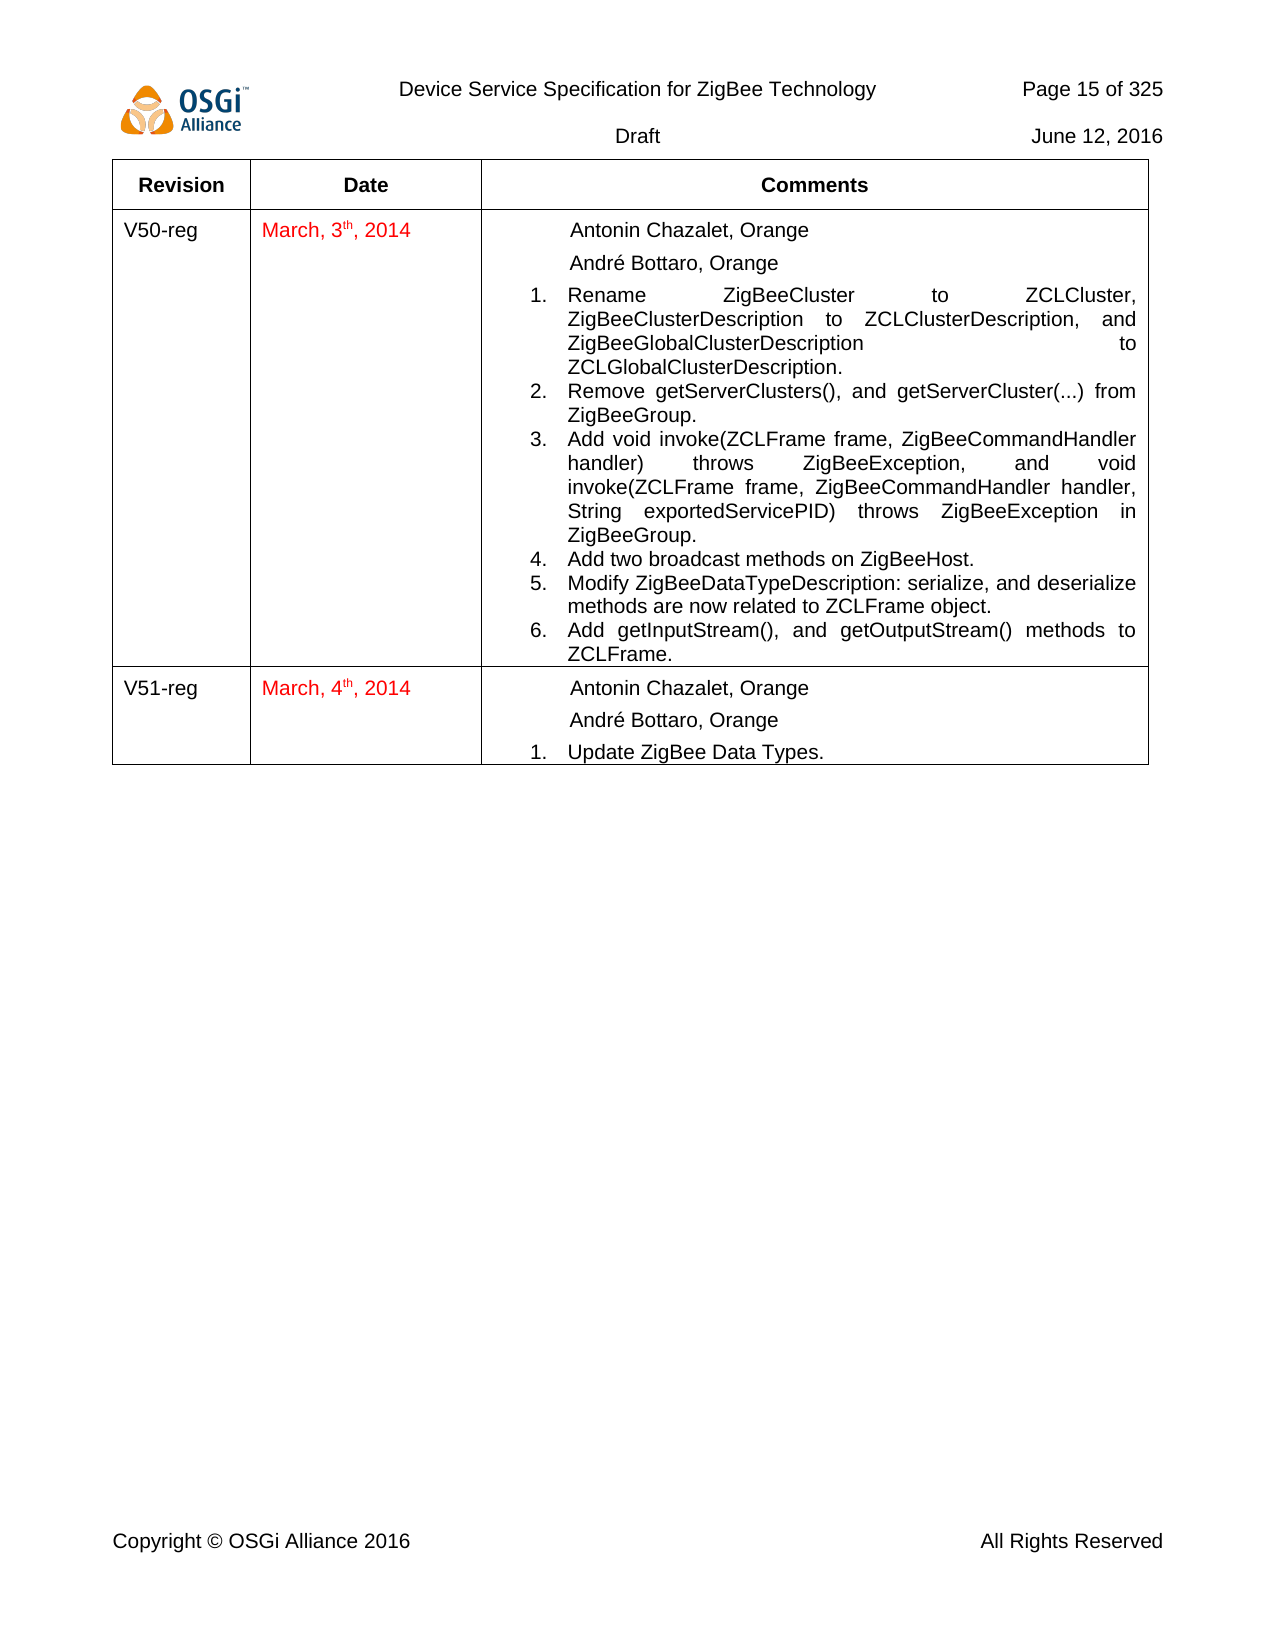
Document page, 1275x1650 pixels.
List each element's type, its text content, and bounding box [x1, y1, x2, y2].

table_cell March, 3th, 2014 [251, 210, 481, 666]
table_cell Antonin Chazalet, Orange André Bottaro, Orange Rename ZigBeeCluster to ZCLCluster, ZigBeeClusterDescription to ZCLClusterDescription, and ZigBeeGlobalClusterDescription to ZCLGlobalClusterDescription. Remove getServerClusters(), and getServerCluster(...) from ZigBeeGroup. Add void invoke(ZCLFrame frame, ZigBeeCommandHandler handler) throws ZigBeeException, and void invoke(ZCLFrame frame, ZigBeeCommandHandler handler, String exportedServicePID) throws ZigBeeException in ZigBeeGroup. Add two broadcast methods on ZigBeeHost. Modify ZigBeeDataTypeDescription: serialize, and deserialize methods are now related to ZCLFrame object. Add getInputStream(), and getOutputStream() methods to ZCLFrame. [482, 210, 1148, 666]
table_cell Antonin Chazalet, Orange André Bottaro, Orange Update ZigBee Data Types. [482, 667, 1148, 764]
table_header Revision [113, 160, 250, 209]
table_cell March, 4th, 2014 [251, 667, 481, 764]
table_header Comments [482, 160, 1148, 209]
table_cell V51-reg [113, 667, 250, 764]
table_header Date [251, 160, 481, 209]
table_cell V50-reg [113, 210, 250, 666]
picture [113, 78, 257, 142]
